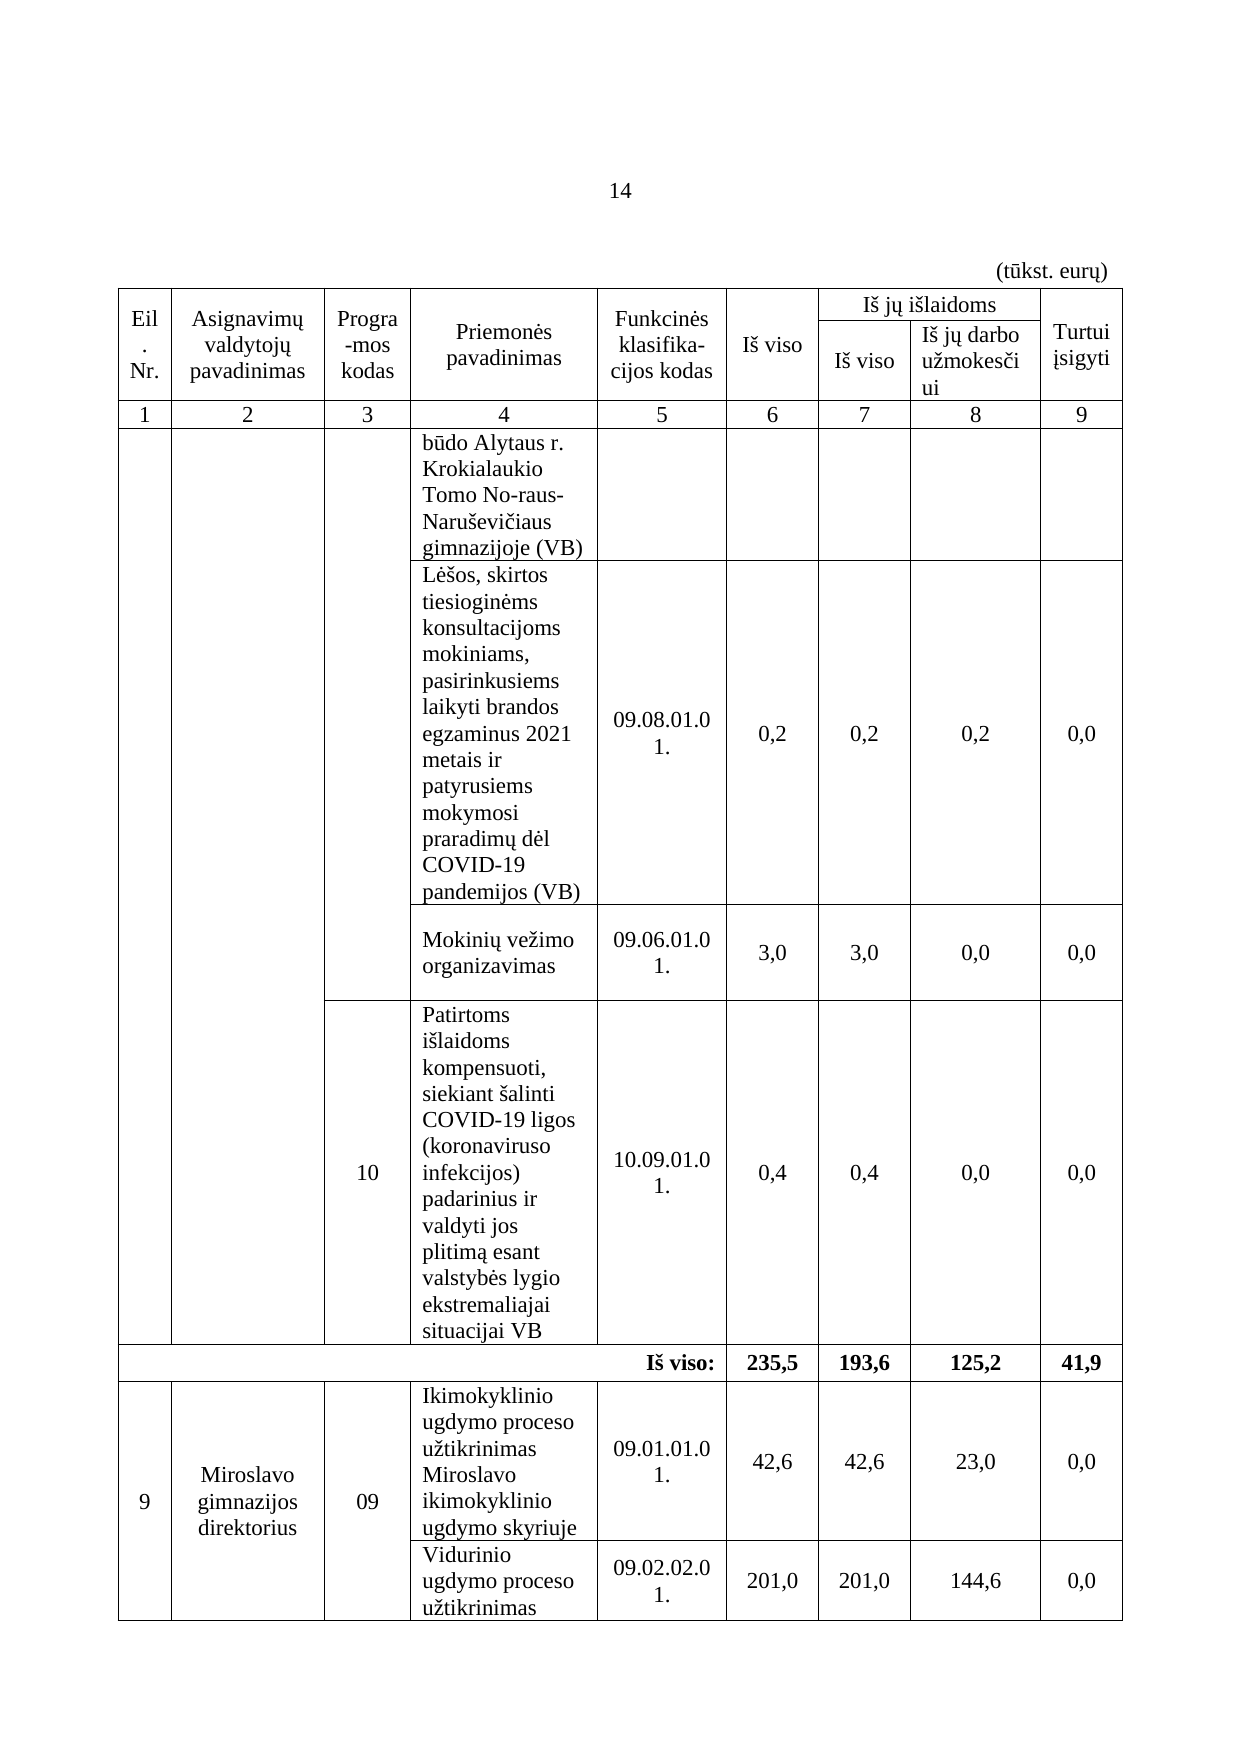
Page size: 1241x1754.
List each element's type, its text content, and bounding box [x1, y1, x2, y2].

table_cell 0,2 [727, 561, 818, 904]
table_header [411, 253, 597, 288]
table_cell 09.06.01.01. [598, 905, 726, 1000]
table_cell 3,0 [819, 905, 910, 1000]
table_cell Asignavimų valdytojų pavadinimas [172, 289, 324, 400]
table_cell 3,0 [727, 905, 818, 1000]
table_cell 7 [819, 401, 910, 428]
table_cell 0,0 [911, 1001, 1040, 1343]
table_cell Vidurinio ugdymo proceso užtikrinimas [411, 1541, 597, 1620]
table_cell 9 [1041, 401, 1122, 428]
table_cell 10 [325, 1001, 410, 1343]
table_cell Iš viso [819, 321, 910, 400]
table_cell 1 [119, 401, 171, 428]
table_cell 9 [119, 1382, 171, 1620]
table_cell [172, 429, 324, 1343]
table_cell 23,0 [911, 1382, 1040, 1540]
table_cell 0,0 [1041, 1001, 1122, 1343]
table_cell [1041, 429, 1122, 560]
table_cell 4 [411, 401, 597, 428]
table_cell 0,0 [1041, 1541, 1122, 1620]
table_header (tūkst. eurų) [910, 253, 1122, 288]
table_cell Iš viso [727, 289, 818, 400]
table_cell 0,2 [911, 561, 1040, 904]
table_cell 09 [325, 1382, 410, 1620]
table_cell 144,6 [911, 1541, 1040, 1620]
table_cell 235,5 [727, 1345, 818, 1381]
table_cell 5 [598, 401, 726, 428]
table_cell 3 [325, 401, 410, 428]
table_cell 201,0 [727, 1541, 818, 1620]
table_cell 0,4 [819, 1001, 910, 1343]
table_cell 0,2 [819, 561, 910, 904]
table_cell 2 [172, 401, 324, 428]
table_header [324, 253, 411, 288]
table_cell 193,6 [819, 1345, 910, 1381]
table_cell Mokinių vežimo organizavimas [411, 905, 597, 1000]
table_cell 42,6 [819, 1382, 910, 1540]
table_cell 0,0 [1041, 1382, 1122, 1540]
table_cell 201,0 [819, 1541, 910, 1620]
table_cell 09.01.01.01. [598, 1382, 726, 1540]
table_cell 6 [727, 401, 818, 428]
table_cell [727, 429, 818, 560]
table_cell [598, 429, 726, 560]
table_cell Turtui įsigyti [1041, 289, 1122, 400]
table_cell Miroslavo gimnazijos direktorius [172, 1382, 324, 1620]
table_cell Ikimokyklinio ugdymo proceso užtikrinimas Miroslavo ikimokyklinio ugdymo skyriuje [411, 1382, 597, 1540]
table_cell [325, 429, 410, 1000]
table_cell 0,0 [911, 905, 1040, 1000]
table_cell Progra-mos kodas [325, 289, 410, 400]
table_cell 8 [911, 401, 1040, 428]
table_cell Iš viso: [119, 1345, 726, 1381]
table_cell 09.02.02.01. [598, 1541, 726, 1620]
table_header [726, 253, 818, 288]
table_cell 41,9 [1041, 1345, 1122, 1381]
table_cell Iš jų išlaidoms [819, 289, 1040, 320]
table_header [118, 253, 171, 288]
table_cell 0,4 [727, 1001, 818, 1343]
table_cell Lėšos, skirtos tiesioginėms konsultacijoms mokiniams, pasirinkusiems laikyti brandos egzaminus 2021 metais ir patyrusiems mokymosi praradimų dėl COVID-19 pandemijos (VB) [411, 561, 597, 904]
table_cell 09.08.01.01. [598, 561, 726, 904]
table_cell [119, 429, 171, 1343]
table_header [597, 253, 726, 288]
table_cell 10.09.01.01. [598, 1001, 726, 1343]
table_cell 42,6 [727, 1382, 818, 1540]
table_cell būdo Alytaus r. Krokialaukio Tomo No-raus-Naruševičiaus gimnazijoje (VB) [411, 429, 597, 560]
table_cell Iš jų darbo užmokesčiui [911, 321, 1040, 400]
table_cell 0,0 [1041, 561, 1122, 904]
table_cell [911, 429, 1040, 560]
table_cell Priemonės pavadinimas [411, 289, 597, 400]
table_cell Eil. Nr. [119, 289, 171, 400]
table_header [818, 253, 910, 288]
table_header [171, 253, 324, 288]
table_cell Funkcinės klasifika-cijos kodas [598, 289, 726, 400]
table_cell Patirtoms išlaidoms kompensuoti, siekiant šalinti COVID-19 ligos (koronaviruso infekcijos) padarinius ir valdyti jos plitimą esant valstybės lygio ekstremaliajai situacijai VB [411, 1001, 597, 1343]
table_cell 0,0 [1041, 905, 1122, 1000]
table_cell [819, 429, 910, 560]
table_cell 125,2 [911, 1345, 1040, 1381]
